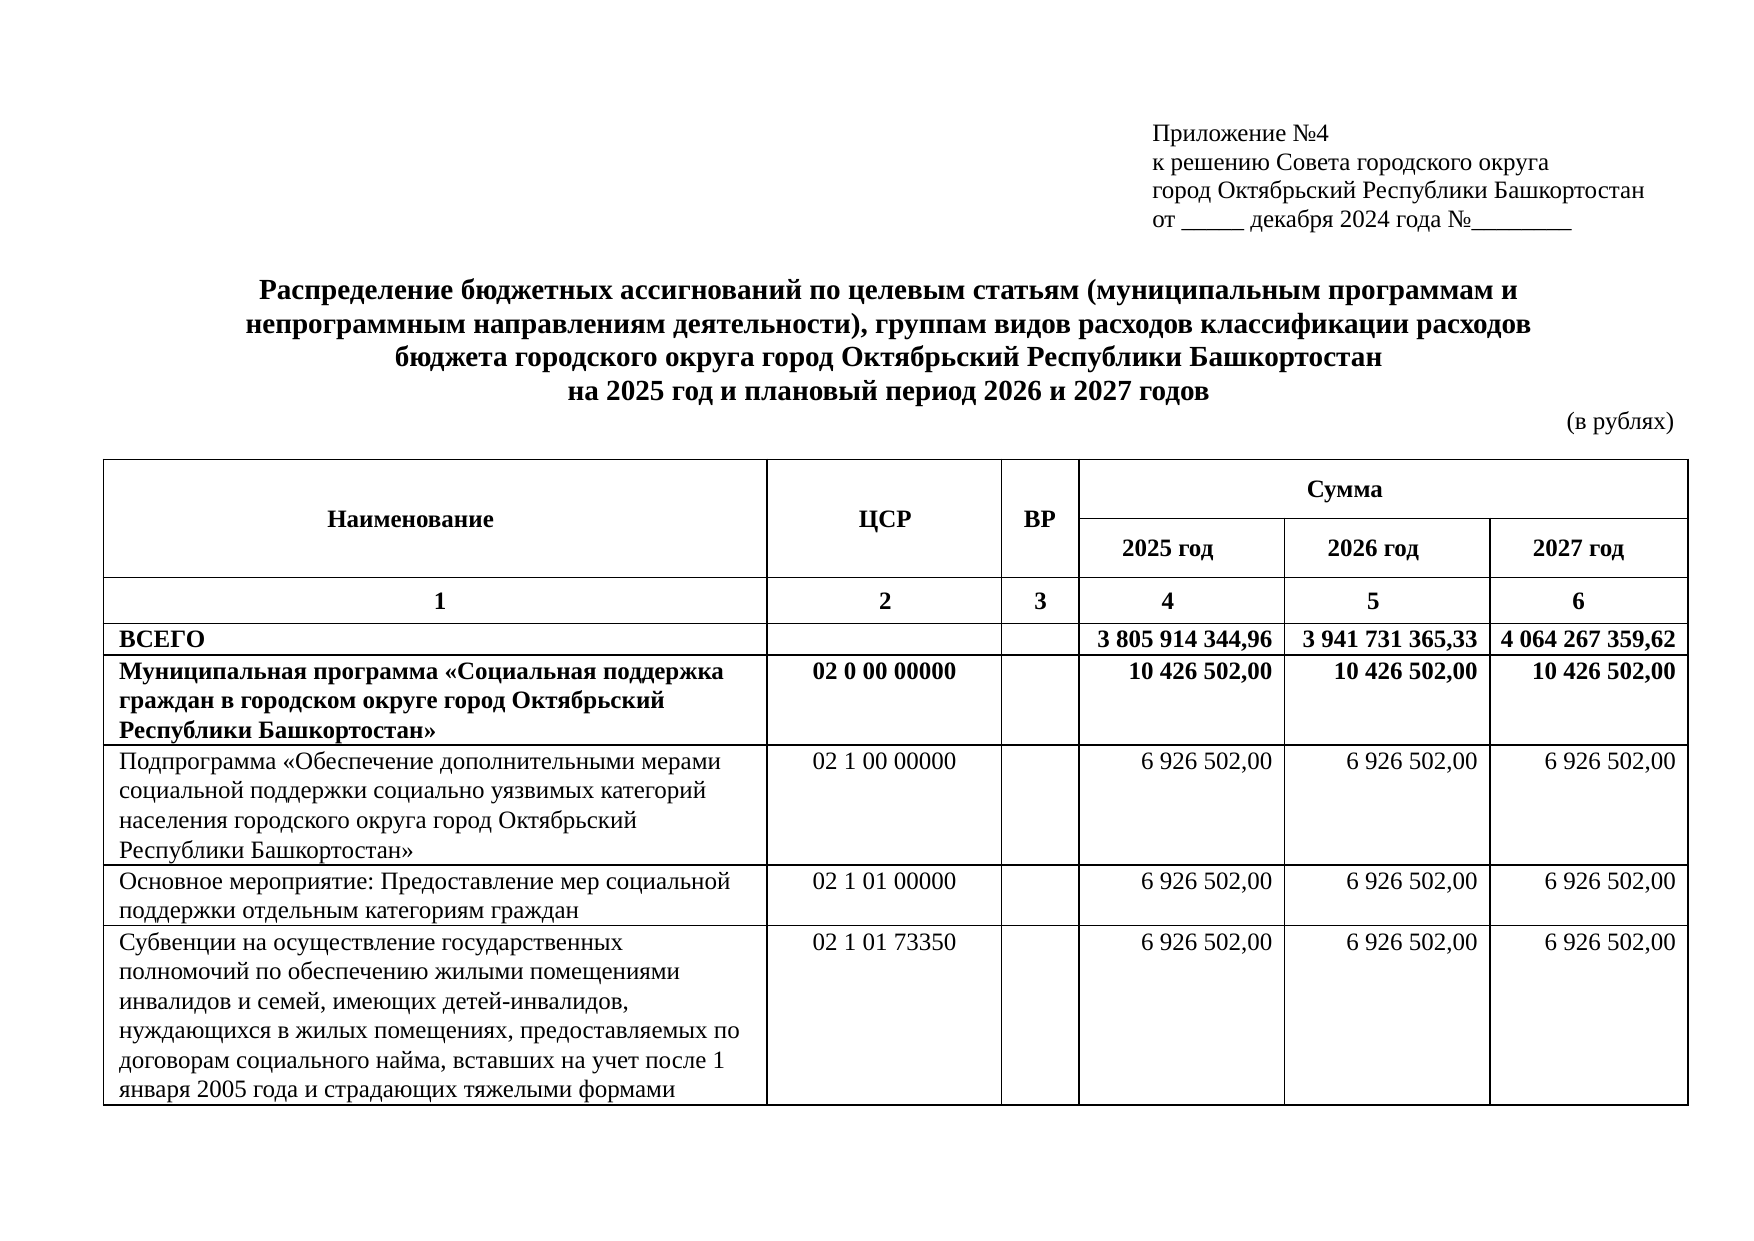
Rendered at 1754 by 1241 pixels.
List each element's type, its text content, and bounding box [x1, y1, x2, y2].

table_header 2 [775, 586, 995, 615]
table_cell 10 426 502,00 [1491, 656, 1687, 744]
table_cell [1491, 578, 1687, 623]
table_cell 3 941 731 365,33 [1285, 624, 1489, 654]
table_cell [1002, 866, 1078, 925]
table_cell 6 926 502,00 [1491, 926, 1687, 1104]
table_cell 02 0 00 00000 [768, 656, 1001, 744]
table_cell 4 064 267 359,62 [1491, 624, 1687, 654]
table_cell [1002, 578, 1078, 623]
table_cell [1002, 624, 1078, 654]
table_header Наименование [112, 504, 709, 533]
table_header 6 [1498, 586, 1659, 615]
table_header 4 [1087, 586, 1248, 615]
table_cell [1689, 925, 1693, 1104]
table_header Приложение №4 к решению Совета городского округа город Октябрьский Республики Башкортостан от _____ декабря 2024 года №________ [1152, 118, 1654, 249]
table_header Распределение бюджетных ассигнований по целевым статьям (муниципальным программам и непрограммным направлениям деятельности), группам видов расходов классификации расходов бюджета городского округа город Октябрьский Республики Башкортостан на 2025 год и плановый период 2026 и 2027 годов (в рублях) [103, 249, 1683, 458]
table_cell [1002, 656, 1078, 744]
table_header [1654, 118, 1665, 249]
table_header Сумма [1088, 474, 1602, 503]
table_cell ВСЕГО [104, 624, 766, 654]
table_cell [1689, 654, 1693, 744]
table_header [148, 118, 876, 249]
table_cell [1080, 578, 1284, 623]
table_header 2026 год [1293, 534, 1453, 562]
table_header 2025 год [1088, 534, 1247, 562]
table_cell 3 805 914 344,96 [1080, 624, 1284, 654]
table_cell [768, 578, 1001, 623]
table_cell 02 1 01 00000 [768, 866, 1001, 925]
table_cell [1080, 519, 1284, 577]
table_cell [1689, 518, 1693, 577]
table_cell Муниципальная программа «Социальная поддержка граждан в городском округе город Октябрьский Республики Башкортостан» [104, 656, 766, 744]
table_cell [1285, 519, 1489, 577]
table_cell 6 926 502,00 [1080, 926, 1284, 1104]
table_cell [1689, 577, 1693, 623]
table_cell [768, 460, 1001, 577]
table_cell [1689, 623, 1693, 654]
table_cell Основное мероприятие: Предоставление мер социальной поддержки отдельным категориям граждан [104, 866, 766, 925]
table_header ВР [1010, 504, 1069, 533]
table_header [876, 118, 1152, 249]
table_header 2027 год [1499, 534, 1658, 562]
table_cell [1002, 460, 1078, 577]
table_cell [1689, 459, 1693, 518]
table_cell 6 926 502,00 [1285, 866, 1489, 925]
table_cell [1285, 578, 1489, 623]
table_cell 02 1 01 73350 [768, 926, 1001, 1104]
table_header 5 [1292, 586, 1454, 615]
table_cell [1689, 744, 1693, 864]
table_cell [104, 578, 766, 623]
table_cell 6 926 502,00 [1285, 746, 1489, 864]
table_cell 10 426 502,00 [1080, 656, 1284, 744]
table_header 3 [1009, 586, 1070, 615]
table_header ЦСР [776, 504, 994, 533]
table_cell [768, 624, 1001, 654]
table_cell [1491, 519, 1687, 577]
table_cell [1080, 460, 1687, 518]
table_cell [1002, 926, 1078, 1104]
table_cell 6 926 502,00 [1080, 746, 1284, 864]
table_cell [1689, 864, 1693, 925]
table_cell 10 426 502,00 [1285, 656, 1489, 744]
table_cell Подпрограмма «Обеспечение дополнительными мерами социальной поддержки социально уязвимых категорий населения городского округа город Октябрьский Республики Башкортостан» [104, 746, 766, 864]
table_cell 02 1 00 00000 [768, 746, 1001, 864]
table_cell 6 926 502,00 [1080, 866, 1284, 925]
table_cell 6 926 502,00 [1285, 926, 1489, 1104]
table_header 1 [111, 586, 766, 615]
table_cell 6 926 502,00 [1491, 866, 1687, 925]
table_cell Субвенции на осуществление государственных полномочий по обеспечению жилыми помещениями инвалидов и семей, имеющих детей-инвалидов, нуждающихся в жилых помещениях, предоставляемых по договорам социального найма, вставших на учет после 1 января 2005 года и страдающих тяжелыми формами [104, 926, 766, 1104]
table_cell [1002, 746, 1078, 864]
table_cell [104, 460, 766, 577]
table_cell 6 926 502,00 [1491, 746, 1687, 864]
table_header [1683, 249, 1693, 458]
